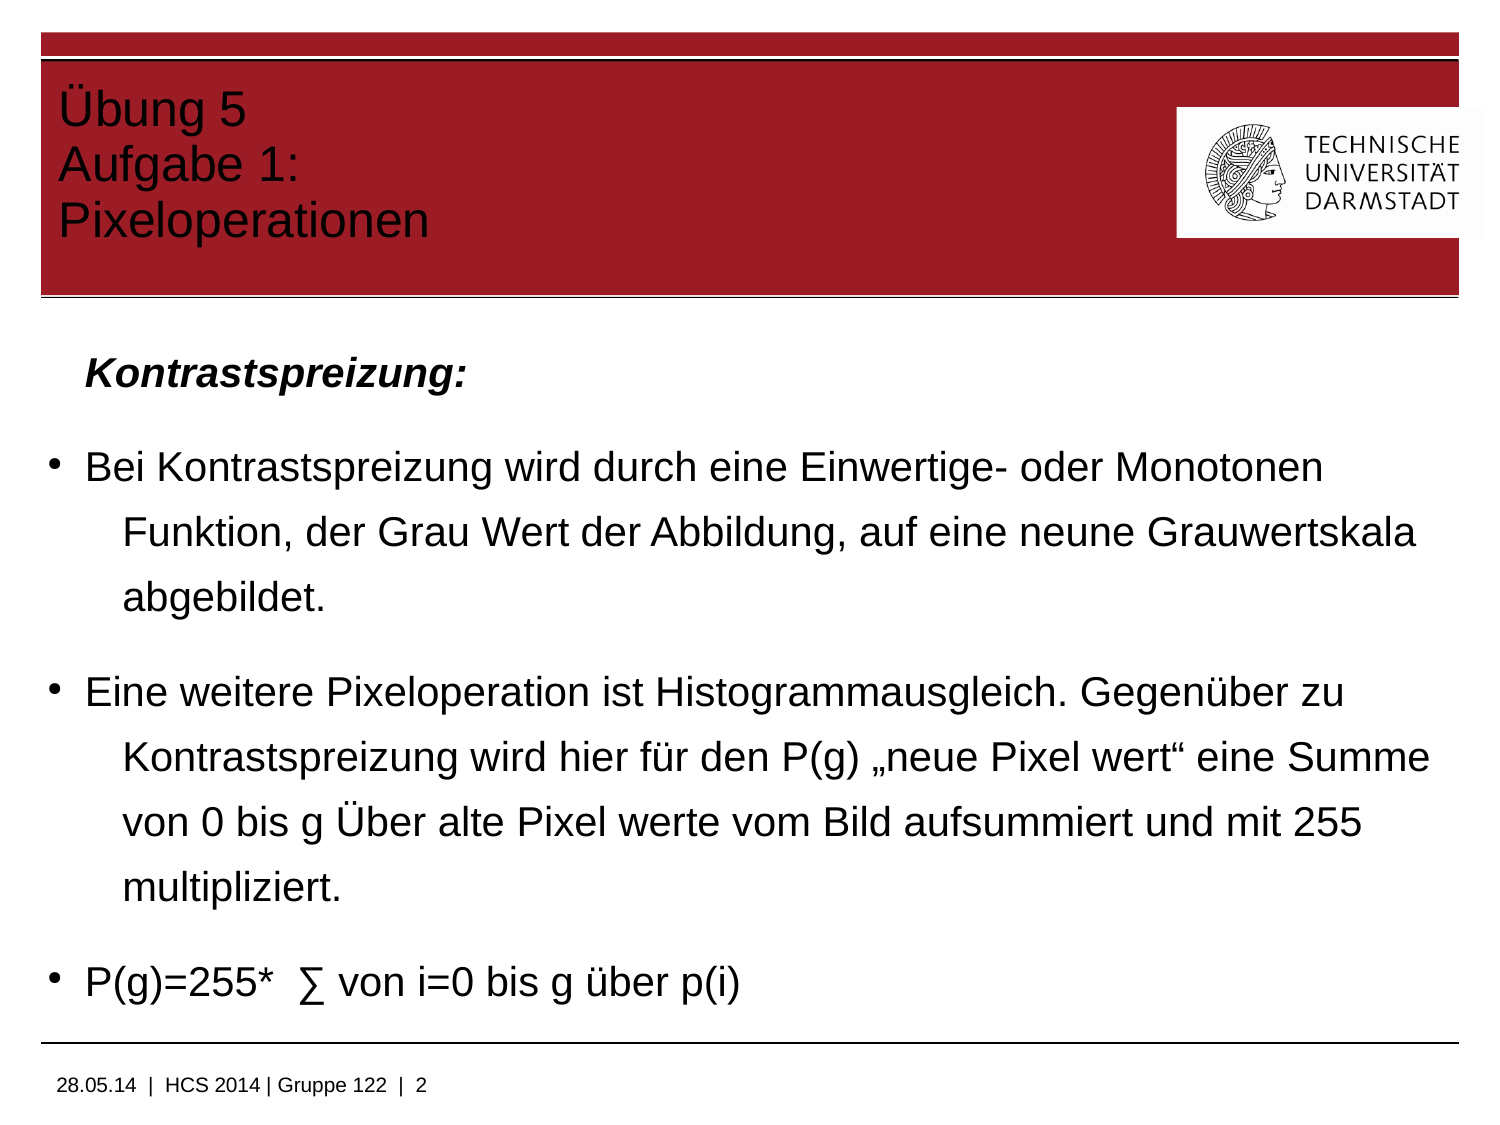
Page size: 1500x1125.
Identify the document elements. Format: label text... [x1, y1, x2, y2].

picture [1176, 107, 1484, 238]
text_box Kontrastspreizung: Bei Kontrastspreizung wird durch eine Einwertige- oder Monotonen Funktion, der Grau Wert der Abbildung, auf eine neune Grauwertskala abgebildet. Eine weitere Pixeloperation ist Histogrammausgleich. Gegenüber zu Kontrastspreizung wird hier für den P(g) „neue Pixel wert“ eine Summe von 0 bis g Über alte Pixel werte vom Bild aufsummiert und mit 255 multipliziert. P(g)=255* ∑ von i=0 bis g über p(i) [47, 330, 1439, 1028]
title Übung 5 Aufgabe 1: Pixeloperationen [59, 80, 1149, 249]
